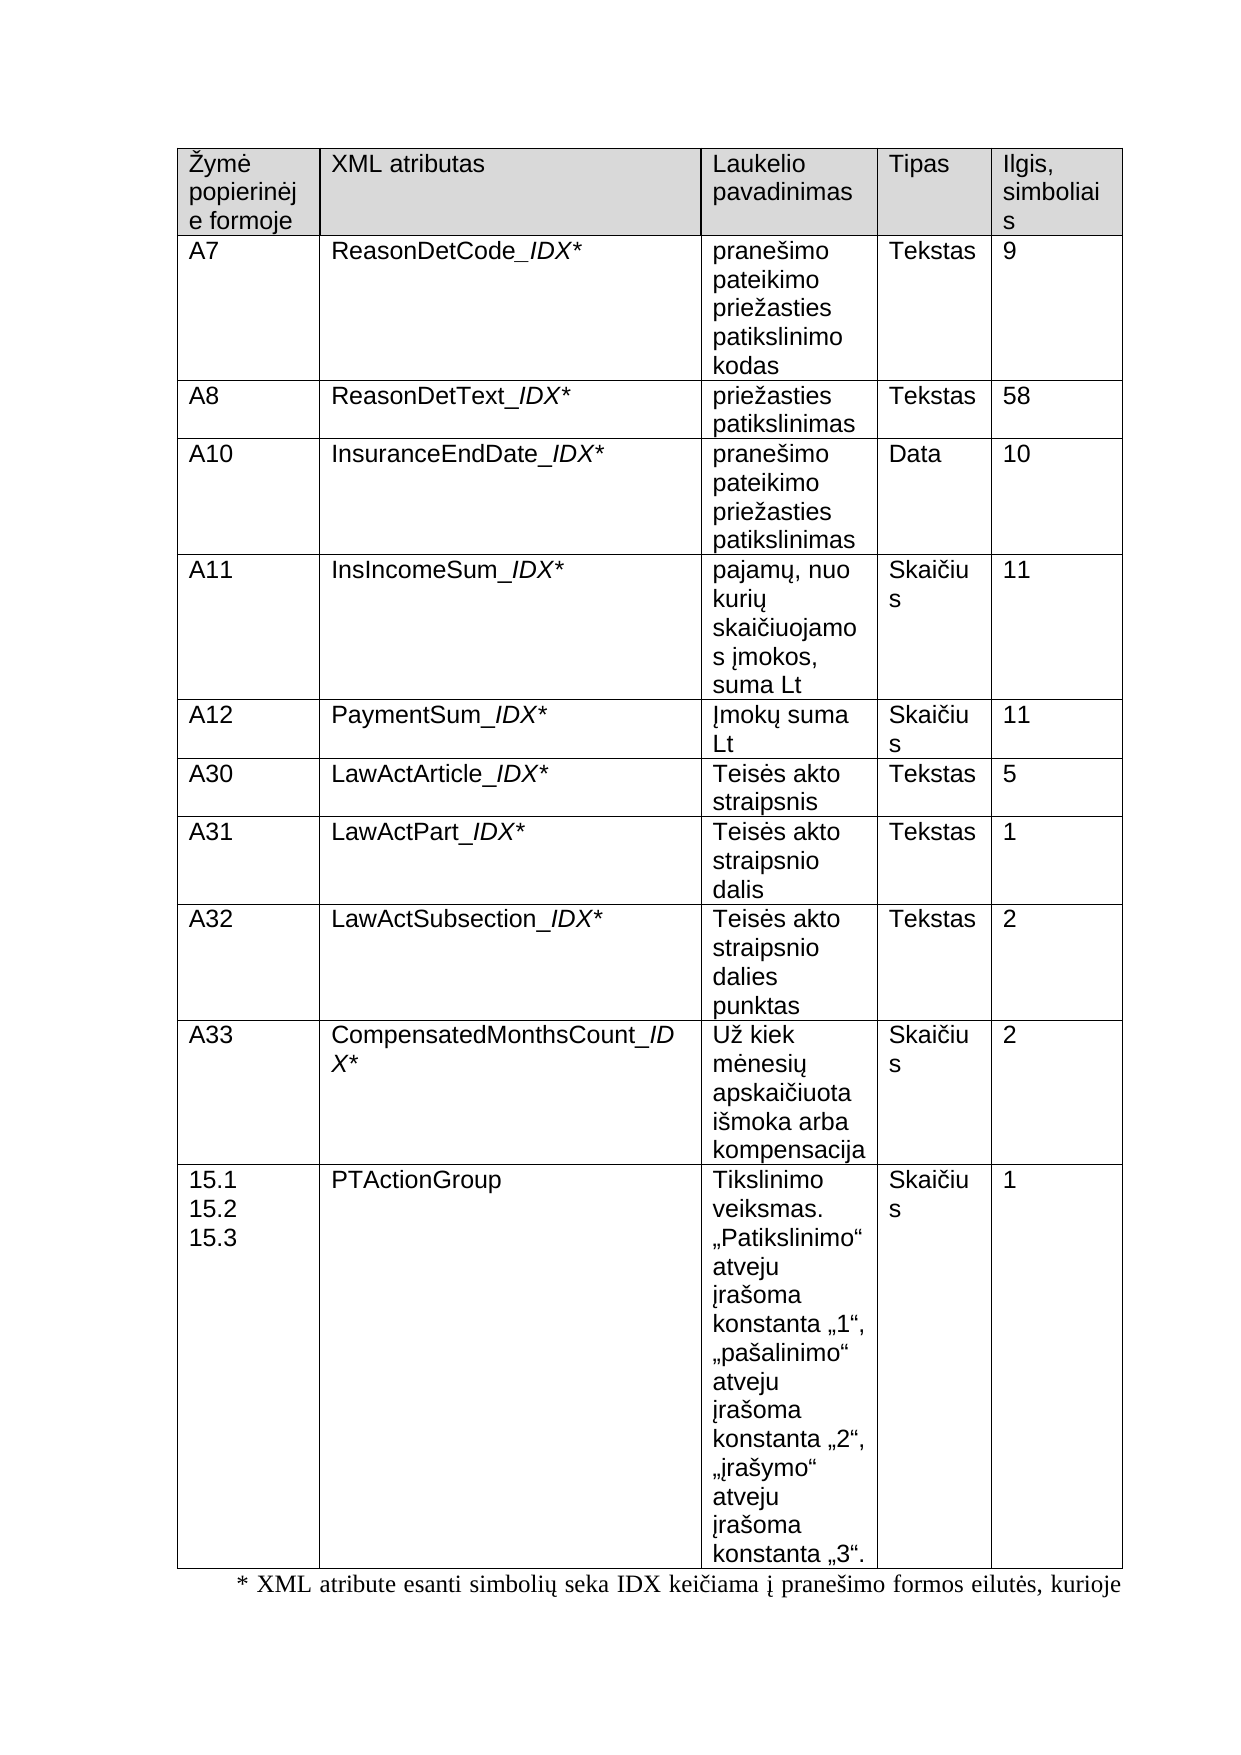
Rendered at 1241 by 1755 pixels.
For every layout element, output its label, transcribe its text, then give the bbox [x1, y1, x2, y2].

table_cell pajamų, nuo kurių skaičiuojamos įmokos, suma Lt [702, 555, 877, 699]
table_cell Tekstas [878, 381, 991, 438]
table_cell PaymentSum_IDX* [320, 700, 701, 758]
table_cell PTActionGroup [320, 1165, 701, 1568]
table_header Tipas [878, 149, 991, 235]
table_cell 9 [992, 236, 1122, 380]
table_cell priežasties patikslinimas [702, 381, 877, 438]
table_header XML atributas [321, 149, 700, 235]
table_cell ReasonDetText_IDX* [320, 381, 701, 438]
table_cell A12 [178, 700, 319, 758]
table_cell 1 [992, 817, 1122, 903]
table_cell A11 [178, 555, 319, 699]
table_cell 10 [992, 439, 1122, 554]
table_cell LawActSubsection_IDX* [320, 905, 701, 1019]
table_cell InsuranceEndDate_IDX* [320, 439, 701, 554]
table_cell Tekstas [878, 236, 991, 380]
table_cell Teisės akto straipsnio dalis [702, 817, 877, 903]
table_cell A8 [178, 381, 319, 438]
table_cell Data [878, 439, 991, 554]
table_cell A7 [178, 236, 319, 380]
text * XML atribute esanti simbolių seka IDX keičiama į pranešimo formos eilutės, kurioje [177, 1569, 1122, 1598]
table_cell 58 [992, 381, 1122, 438]
table_cell Tekstas [878, 905, 991, 1019]
table_cell Teisės akto straipsnis [702, 759, 877, 816]
table_cell 2 [992, 1021, 1122, 1164]
table_cell A31 [178, 817, 319, 903]
table_cell Tekstas [878, 817, 991, 903]
table_cell Skaičius [878, 555, 991, 699]
table_cell Už kiek mėnesių apskaičiuota išmoka arba kompensacija [702, 1021, 877, 1164]
table_cell pranešimo pateikimo priežasties patikslinimo kodas [702, 236, 877, 380]
table_cell Teisės akto straipsnio dalies punktas [702, 905, 877, 1019]
table_cell Skaičius [878, 1165, 991, 1568]
table_cell 5 [992, 759, 1122, 816]
table_cell Skaičius [878, 700, 991, 758]
table_header Laukelio pavadinimas [702, 149, 877, 235]
table_header Žymė popierinėje formoje [178, 149, 319, 235]
table_cell 2 [992, 905, 1122, 1019]
table_cell InsIncomeSum_IDX* [320, 555, 701, 699]
table_cell A10 [178, 439, 319, 554]
table_cell A32 [178, 905, 319, 1019]
table_header Ilgis, simboliais [992, 149, 1122, 235]
table_cell A33 [178, 1021, 319, 1164]
table_cell ReasonDetCode_IDX* [320, 236, 701, 380]
table_cell CompensatedMonthsCount_IDX* [320, 1021, 701, 1164]
table_cell Įmokų suma Lt [702, 700, 877, 758]
table_cell Skaičius [878, 1021, 991, 1164]
table_cell LawActArticle_IDX* [320, 759, 701, 816]
table_cell pranešimo pateikimo priežasties patikslinimas [702, 439, 877, 554]
table_cell Tikslinimo veiksmas. „Patikslinimo“ atveju įrašoma konstanta „1“, „pašalinimo“ atveju įrašoma konstanta „2“, „įrašymo“ atveju įrašoma konstanta „3“. [702, 1165, 877, 1568]
table_cell 11 [992, 700, 1122, 758]
table_cell 15.1 15.2 15.3 [178, 1165, 319, 1568]
table_cell Tekstas [878, 759, 991, 816]
table_cell 11 [992, 555, 1122, 699]
table_cell 1 [992, 1165, 1122, 1568]
table_cell LawActPart_IDX* [320, 817, 701, 903]
table_cell A30 [178, 759, 319, 816]
